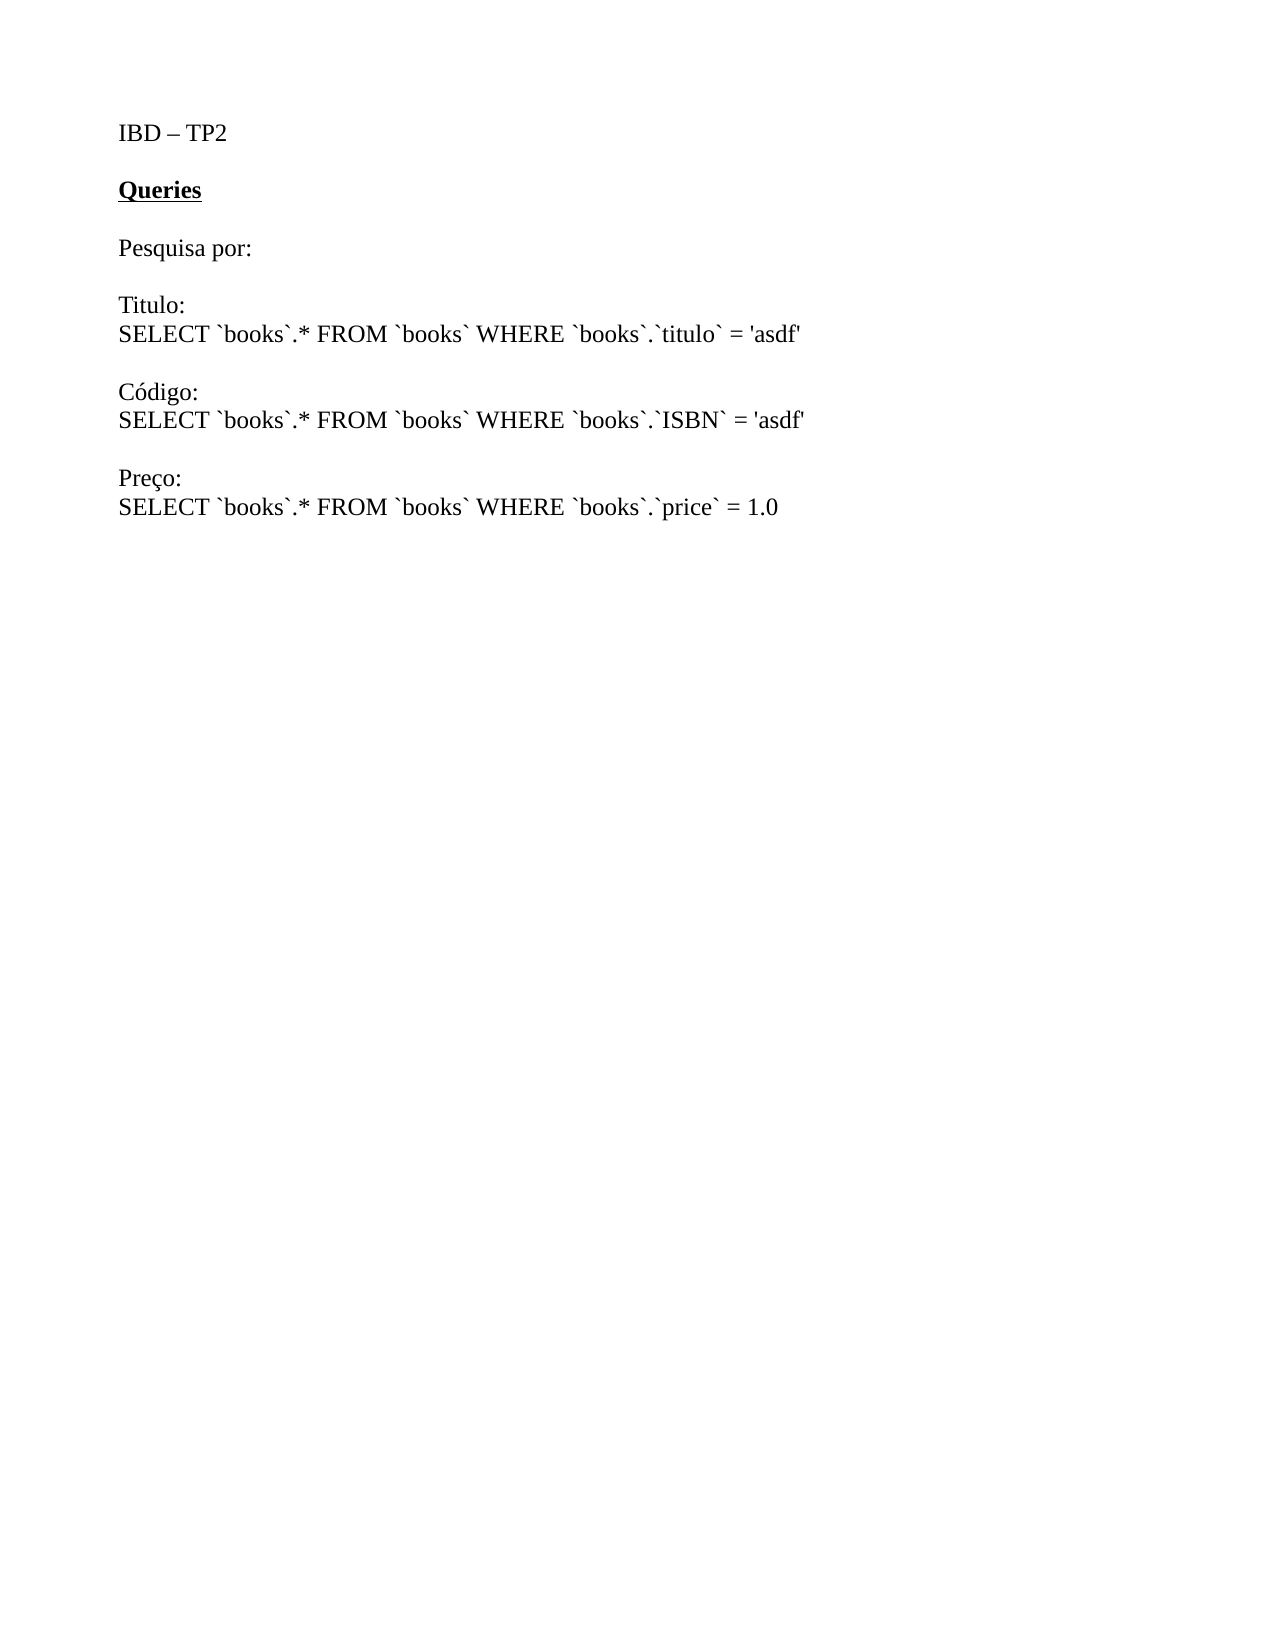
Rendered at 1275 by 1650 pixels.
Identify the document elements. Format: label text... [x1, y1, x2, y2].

text SELECT `books`.* FROM `books` WHERE `books`.`ISBN` = 'asdf' [118, 406, 1157, 434]
text Código: [118, 377, 1157, 406]
text Titulo: [118, 291, 1157, 319]
text Pesquisa por: [118, 233, 1157, 262]
text SELECT `books`.* FROM `books` WHERE `books`.`titulo` = 'asdf' [118, 319, 1157, 348]
text Preço: [118, 463, 1157, 492]
text Queries [118, 176, 1157, 204]
text SELECT `books`.* FROM `books` WHERE `books`.`price` = 1.0 [118, 492, 1157, 521]
text IBD – TP2 [118, 118, 1157, 147]
